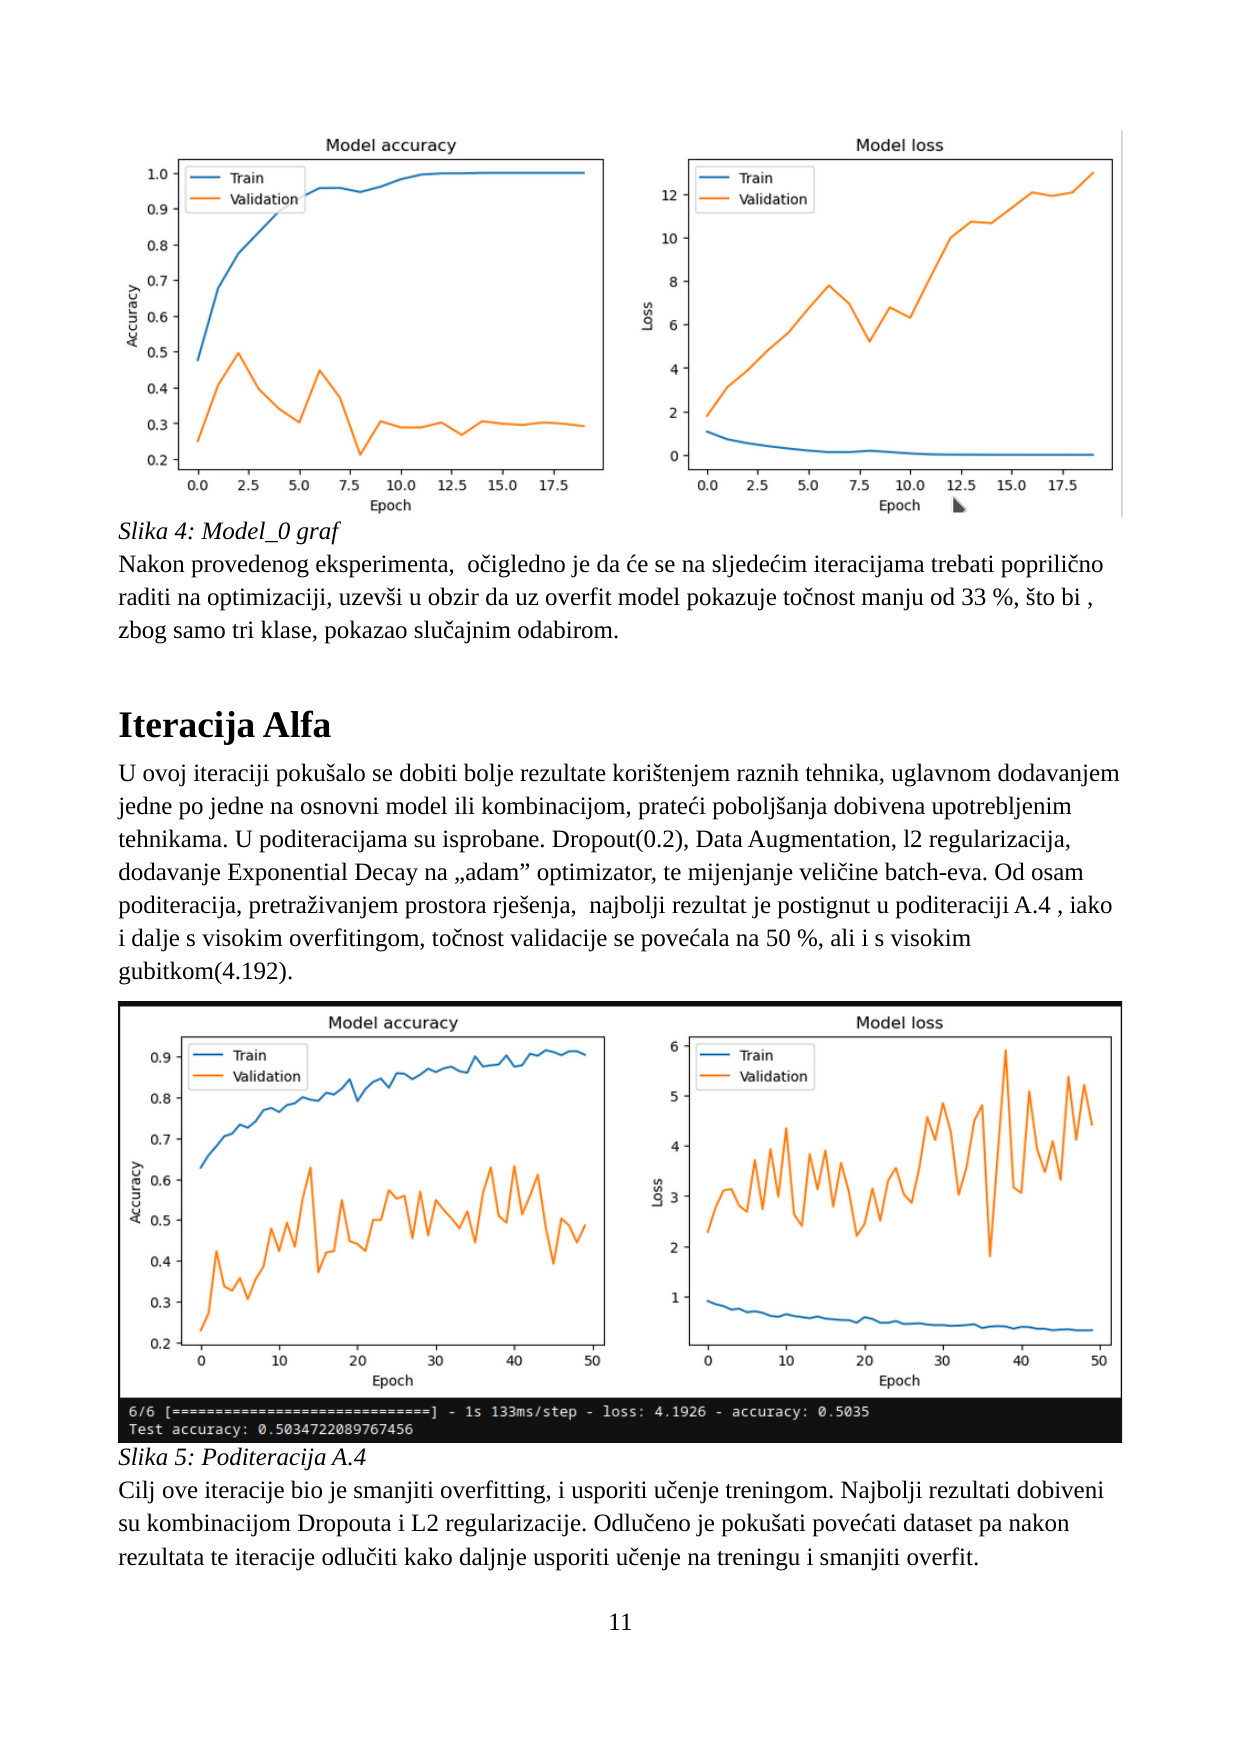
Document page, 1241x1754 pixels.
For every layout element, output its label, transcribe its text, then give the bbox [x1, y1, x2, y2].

picture [118, 1001, 1123, 1443]
text Slika 4: Model_0 graf [118, 517, 1122, 545]
text U ovoj iteraciji pokušalo se dobiti bolje rezultate korištenjem raznih tehnika, uglavnom dodavanjem jedne po jedne na osnovni model ili kombinacijom, prateći poboljšanja dobivena upotrebljenim tehnikama. U poditeracijama su isprobane. Dropout(0.2), Data Augmentation, l2 regularizacija, dodavanje Exponential Decay na „adam” optimizator, te mijenjanje veličine batch-eva. Od osam poditeracija, pretraživanjem prostora rješenja, najbolji rezultat je postignut u poditeraciji A.4 , iako i dalje s visokim overfitingom, točnost validacije se povećala na 50 %, ali i s visokim gubitkom(4.192). [118, 758, 1122, 985]
picture [118, 130, 1123, 517]
subtitle Iteracija Alfa [118, 702, 1122, 745]
text [118, 118, 1122, 130]
text Cilj ove iteracije bio je smanjiti overfitting, i usporiti učenje treningom. Najbolji rezultati dobiveni su kombinacijom Dropouta i L2 regularizacije. Odlučeno je pokušati povećati dataset pa nakon rezultata te iteracije odlučiti kako daljnje usporiti učenje na treningu i smanjiti overfit. [118, 1471, 1122, 1570]
text Slika 5: Poditeracija A.4 [118, 1443, 1122, 1471]
text Nakon provedenog eksperimenta, očigledno je da će se na sljedećim iteracijama trebati poprilično raditi na optimizaciji, uzevši u obzir da uz overfit model pokazuje točnost manju od 33 %, što bi , zbog samo tri klase, pokazao slučajnim odabirom. [118, 545, 1122, 644]
text [118, 989, 1122, 1001]
